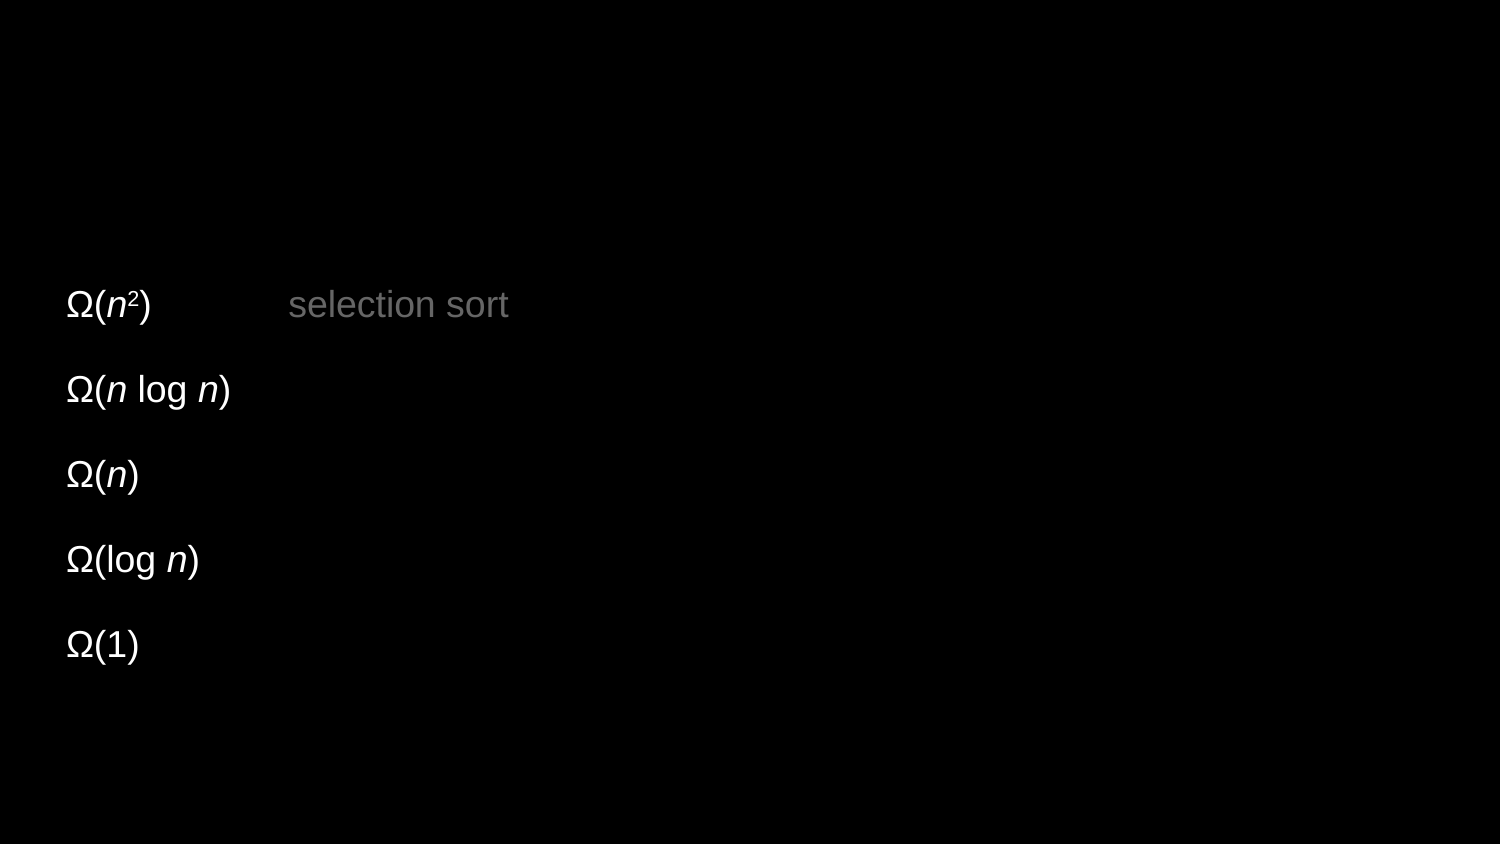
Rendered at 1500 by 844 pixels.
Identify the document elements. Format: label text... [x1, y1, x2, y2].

list Ω(n2) selection sort Ω(n log n) Ω(n) Ω(log n) Ω(1) [51, 189, 1449, 750]
